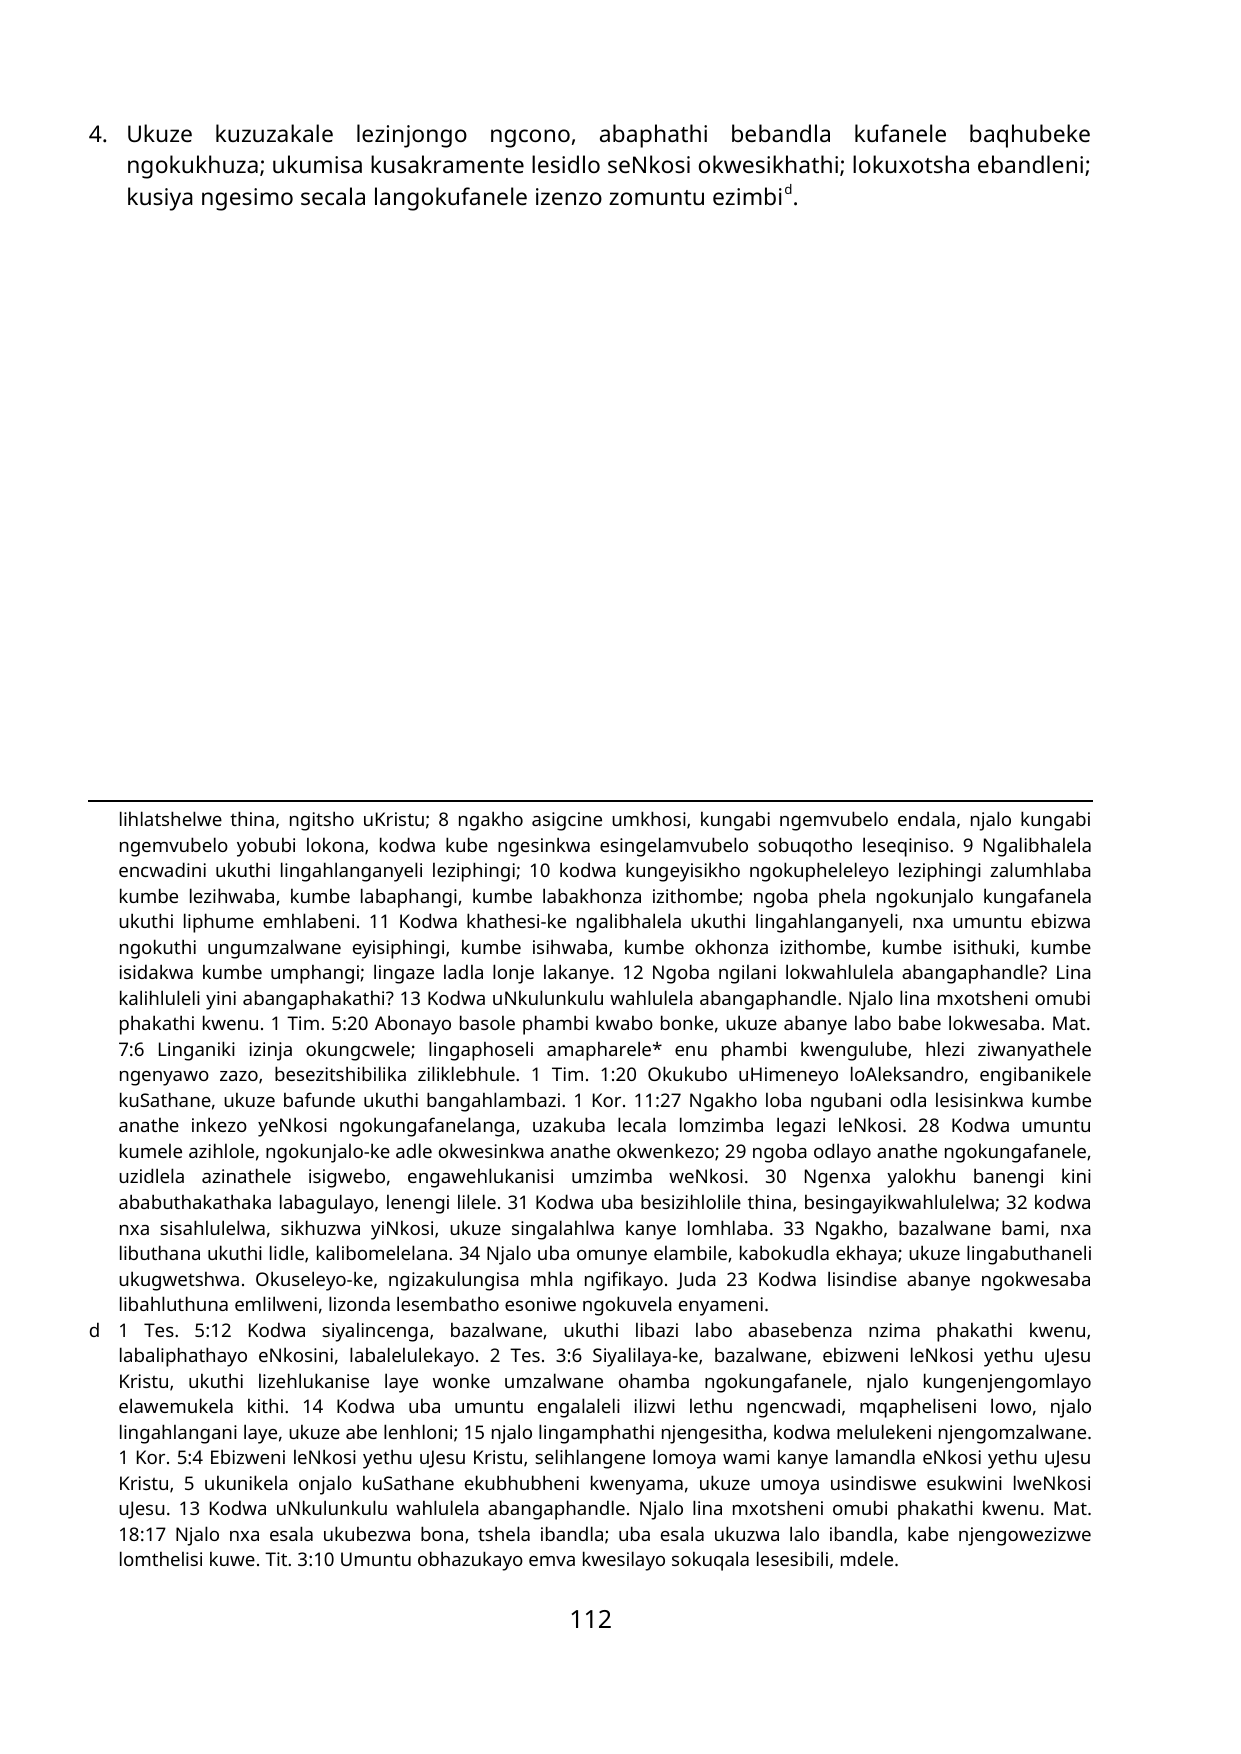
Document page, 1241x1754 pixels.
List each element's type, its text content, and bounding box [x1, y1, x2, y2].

list lihlatshelwe thina, ngitsho uKristu; 8 ngakho asigcine umkhosi, kungabi ngemvubelo endala, njalo kungabi ngemvubelo yobubi lokona, kodwa kube ngesinkwa esingelamvubelo sobuqotho leseqiniso. 9 Ngalibhalela encwadini ukuthi lingahlanganyeli leziphingi; 10 kodwa kungeyisikho ngokupheleleyo leziphingi zalumhlaba kumbe lezihwaba, kumbe labaphangi, kumbe labakhonza izithombe; ngoba phela ngokunjalo kungafanela ukuthi liphume emhlabeni. 11 Kodwa khathesi-ke ngalibhalela ukuthi lingahlanganyeli, nxa umuntu ebizwa ngokuthi ungumzalwane eyisiphingi, kumbe isihwaba, kumbe okhonza izithombe, kumbe isithuki, kumbe isidakwa kumbe umphangi; lingaze ladla lonje lakanye. 12 Ngoba ngilani lokwahlulela abangaphandle? Lina kalihluleli yini abangaphakathi? 13 Kodwa uNkulunkulu wahlulela abangaphandle. Njalo lina mxotsheni omubi phakathi kwenu. 1 Tim. 5:20 Abonayo basole phambi kwabo bonke, ukuze abanye labo babe lokwesaba. Mat. 7:6 Linganiki izinja okungcwele; lingaphoseli amapharele* enu phambi kwengulube, hlezi ziwanyathele ngenyawo zazo, besezitshibilika ziliklebhule. 1 Tim. 1:20 Okukubo uHimeneyo loAleksandro, engibanikele kuSathane, ukuze bafunde ukuthi bangahlambazi. 1 Kor. 11:27 Ngakho loba ngubani odla lesisinkwa kumbe anathe inkezo yeNkosi ngokungafanelanga, uzakuba lecala lomzimba legazi leNkosi. 28 Kodwa umuntu kumele azihlole, ngokunjalo-ke adle okwesinkwa anathe okwenkezo; 29 ngoba odlayo anathe ngokungafanele, uzidlela azinathele isigwebo, engawehlukanisi umzimba weNkosi. 30 Ngenxa yalokhu banengi kini ababuthakathaka labagulayo, lenengi lilele. 31 Kodwa uba besizihlolile thina, besingayikwahlulelwa; 32 kodwa nxa sisahlulelwa, sikhuzwa yiNkosi, ukuze singalahlwa kanye lomhlaba. 33 Ngakho, bazalwane bami, nxa libuthana ukuthi lidle, kalibomelelana. 34 Njalo uba omunye elambile, kabokudla ekhaya; ukuze lingabuthaneli ukugwetshwa. Okuseleyo-ke, ngizakulungisa mhla ngifikayo. Juda 23 Kodwa lisindise abanye ngokwesaba libahluthuna emlilweni, lizonda lesembatho esoniwe ngokuvela enyameni. [88, 807, 1092, 1317]
list 1 Tes. 5:12 Kodwa siyalincenga, bazalwane, ukuthi libazi labo abasebenza nzima phakathi kwenu, labaliphathayo eNkosini, labalelulekayo. 2 Tes. 3:6 Siyalilaya-ke, bazalwane, ebizweni leNkosi yethu uJesu Kristu, ukuthi lizehlukanise laye wonke umzalwane ohamba ngokungafanele, njalo kungenjengomlayo elawemukela kithi. 14 Kodwa uba umuntu engalaleli ilizwi lethu ngencwadi, mqapheliseni lowo, njalo lingahlangani laye, ukuze abe lenhloni; 15 njalo lingamphathi njengesitha, kodwa melulekeni njengomzalwane. 1 Kor. 5:4 Ebizweni leNkosi yethu uJesu Kristu, selihlangene lomoya wami kanye lamandla eNkosi yethu uJesu Kristu, 5 ukunikela onjalo kuSathane ekubhubheni kwenyama, ukuze umoya usindiswe esukwini lweNkosi uJesu. 13 Kodwa uNkulunkulu wahlulela abangaphandle. Njalo lina mxotsheni omubi phakathi kwenu. Mat. 18:17 Njalo nxa esala ukubezwa bona, tshela ibandla; uba esala ukuzwa lalo ibandla, kabe njengowezizwe lomthelisi kuwe. Tit. 3:10 Umuntu obhazukayo emva kwesilayo sokuqala lesesibili, mdele. [88, 1317, 1092, 1572]
list Ukuze kuzuzakale lezinjongo ngcono, abaphathi bebandla kufanele baqhubeke ngokukhuza; ukumisa kusakramente lesidlo seNkosi okwesikhathi; lokuxotsha ebandleni; kusiya ngesimo secala langokufanele izenzo zomuntu ezimbi. [88, 118, 1092, 212]
